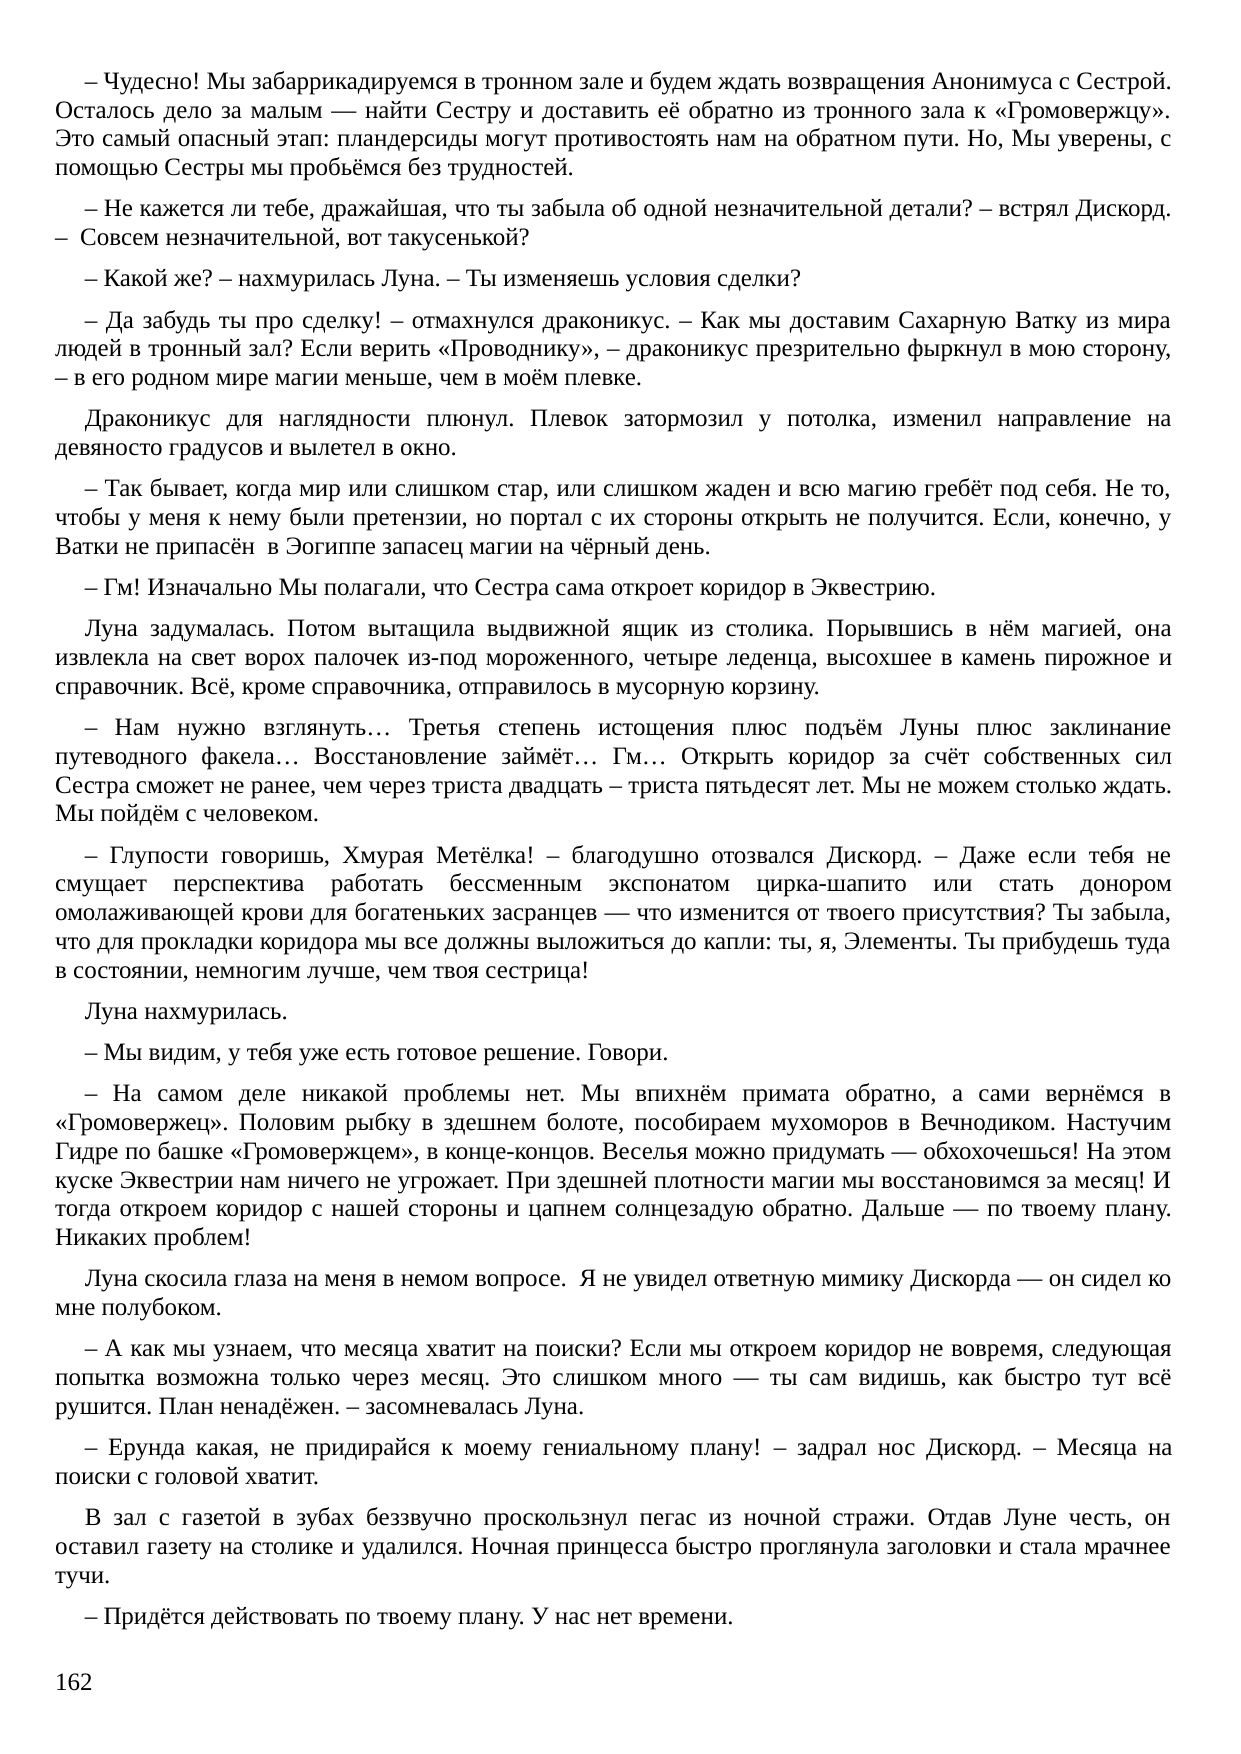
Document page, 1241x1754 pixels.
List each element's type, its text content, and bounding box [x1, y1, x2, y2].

text – Чудесно! Мы забаррикадируемся в тронном зале и будем ждать возвращения Анонимуса с Сестрой. Осталось дело за малым — найти Сестру и доставить её обратно из тронного зала к «Громовержцу». Это самый опасный этап: пландерсиды могут противостоять нам на обратном пути. Но, Мы уверены, с помощью Сестры мы пробьёмся без трудностей. [55, 66, 1173, 181]
text Драконикус для наглядности плюнул. Плевок затормозил у потолка, изменил направление на девяносто градусов и вылетел в окно. [55, 403, 1173, 461]
text – Так бывает, когда мир или слишком стар, или слишком жаден и всю магию гребёт под себя. Не то, чтобы у меня к нему были претензии, но портал с их стороны открыть не получится. Если, конечно, у Ватки не припасён в Эогиппе запасец магии на чёрный день. [55, 473, 1173, 560]
text – Какой же? – нахмурилась Луна. – Ты изменяешь условия сделки? [55, 263, 1173, 292]
text – На самом деле никакой проблемы нет. Мы впихнём примата обратно, а сами вернёмся в «Громовержец». Половим рыбку в здешнем болоте, пособираем мухоморов в Вечнодиком. Настучим Гидре по башке «Громовержцем», в конце-концов. Веселья можно придумать — обхохочешься! На этом куске Эквестрии нам ничего не угрожает. При здешней плотности магии мы восстановимся за месяц! И тогда откроем коридор с нашей стороны и цапнем солнцезадую обратно. Дальше — по твоему плану. Никаких проблем! [55, 1078, 1173, 1251]
text – Гм! Изначально Мы полагали, что Сестра сама откроет коридор в Эквестрию. [55, 572, 1173, 601]
text – Нам нужно взглянуть… Третья степень истощения плюс подъём Луны плюс заклинание путеводного факела… Восстановление займёт… Гм… Открыть коридор за счёт собственных сил Сестра сможет не ранее, чем через триста двадцать – триста пятьдесят лет. Мы не можем столько ждать. Мы пойдём с человеком. [55, 712, 1173, 827]
text – Придётся действовать по твоему плану. У нас нет времени. [55, 1601, 1173, 1630]
text – А как мы узнаем, что месяца хватит на поиски? Если мы откроем коридор не вовремя, следующая попытка возможна только через месяц. Это слишком много — ты сам видишь, как быстро тут всё рушится. План ненадёжен. – засомневалась Луна. [55, 1333, 1173, 1420]
text – Глупости говоришь, Хмурая Метёлка! – благодушно отозвался Дискорд. – Даже если тебя не смущает перспектива работать бессменным экспонатом цирка-шапито или стать донором омолаживающей крови для богатеньких засранцев — что изменится от твоего присутствия? Ты забыла, что для прокладки коридора мы все должны выложиться до капли: ты, я, Элементы. Ты прибудешь туда в состоянии, немногим лучше, чем твоя сестрица! [55, 840, 1173, 983]
text – Мы видим, у тебя уже есть готовое решение. Говори. [55, 1037, 1173, 1066]
text – Не кажется ли тебе, дражайшая, что ты забыла об одной незначительной детали? – встрял Дискорд. – Совсем незначительной, вот такусенькой? [55, 193, 1173, 251]
text Луна нахмурилась. [55, 996, 1173, 1025]
text Луна скосила глаза на меня в немом вопросе. Я не увидел ответную мимику Дискорда — он сидел ко мне полубоком. [55, 1263, 1173, 1321]
text – Ерунда какая, не придирайся к моему гениальному плану! – задрал нос Дискорд. – Месяца на поиски с головой хватит. [55, 1432, 1173, 1490]
text – Да забудь ты про сделку! – отмахнулся драконикус. – Как мы доставим Сахарную Ватку из мира людей в тронный зал? Если верить «Проводнику», – драконикус презрительно фыркнул в мою сторону, – в его родном мире магии меньше, чем в моём плевке. [55, 305, 1173, 391]
text В зал с газетой в зубах беззвучно проскользнул пегас из ночной стражи. Отдав Луне честь, он оставил газету на столике и удалился. Ночная принцесса быстро проглянула заголовки и стала мрачнее тучи. [55, 1502, 1173, 1588]
text Луна задумалась. Потом вытащила выдвижной ящик из столика. Порывшись в нём магией, она извлекла на свет ворох палочек из-под мороженного, четыре леденца, высохшее в камень пирожное и справочник. Всё, кроме справочника, отправилось в мусорную корзину. [55, 613, 1173, 700]
